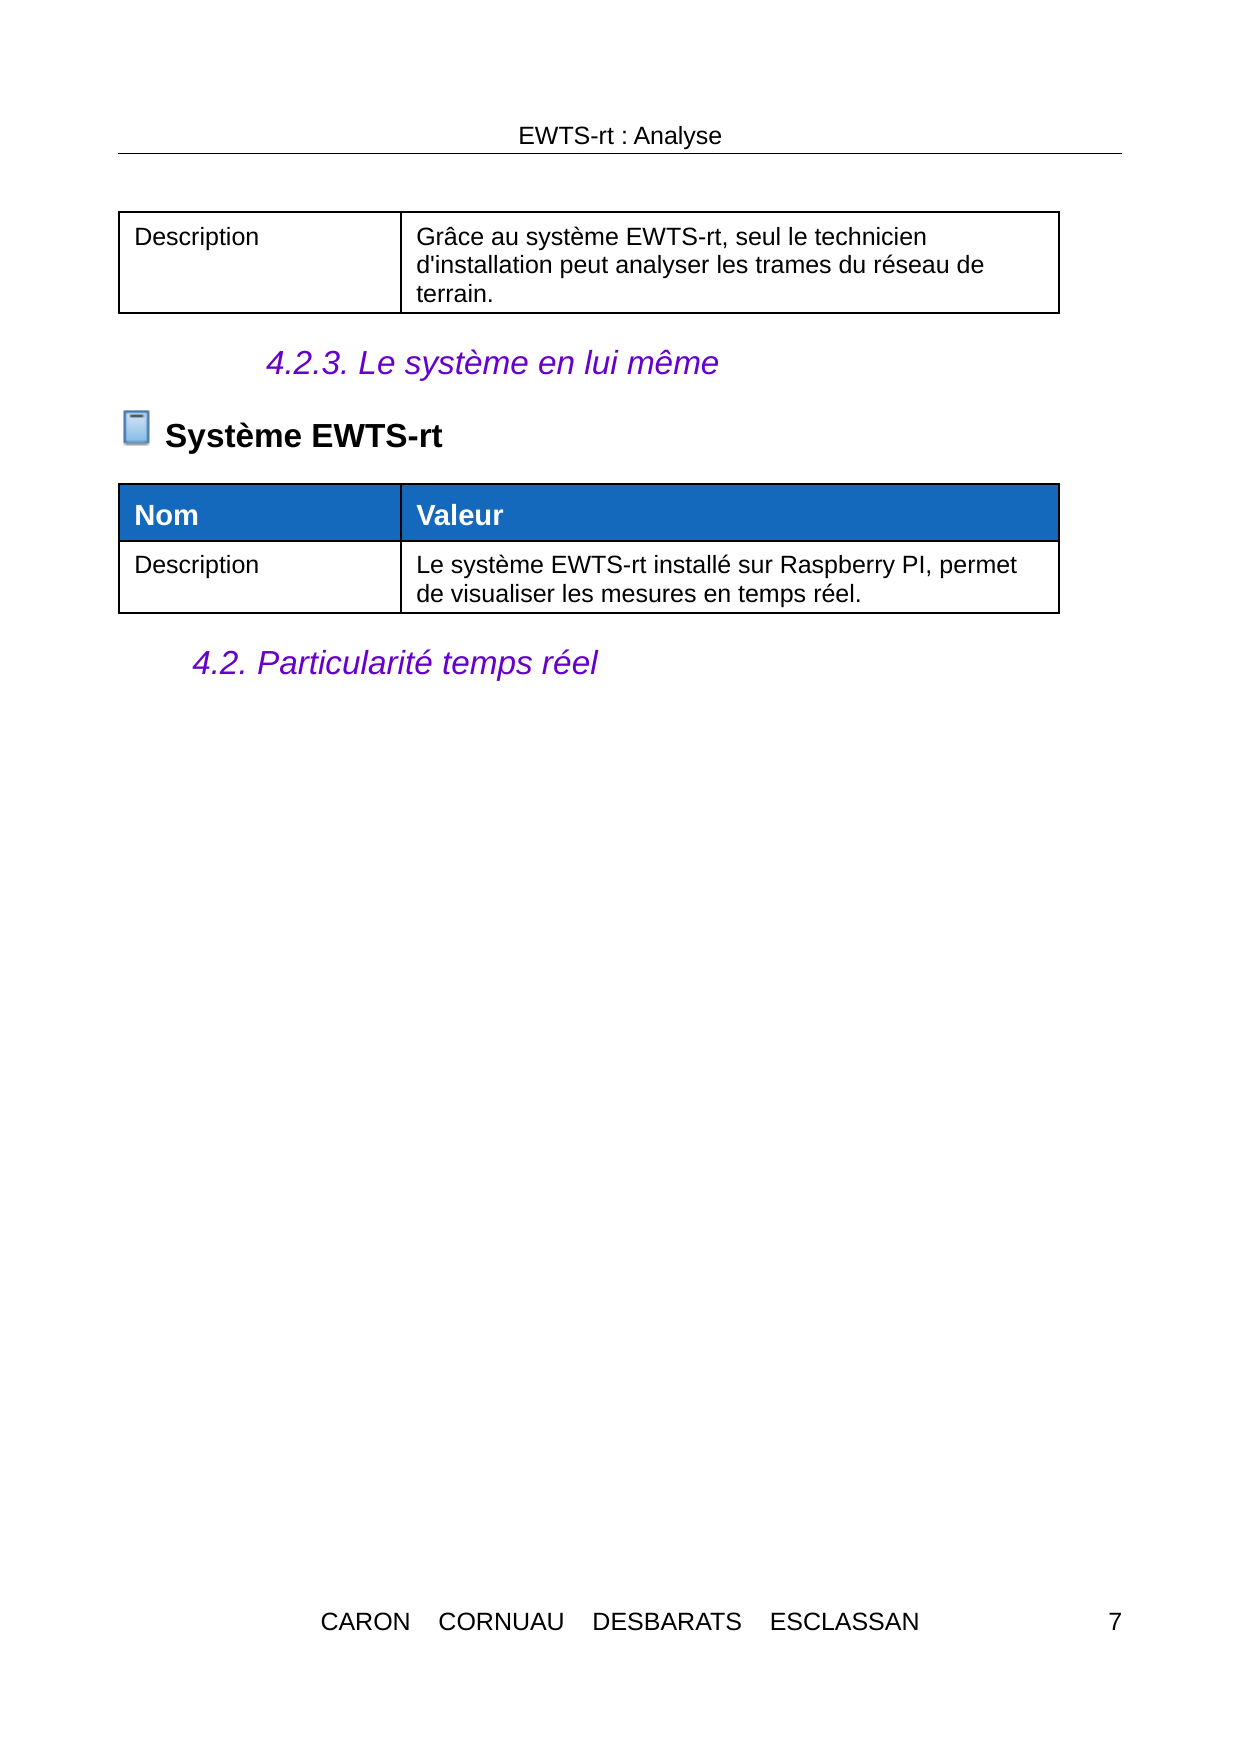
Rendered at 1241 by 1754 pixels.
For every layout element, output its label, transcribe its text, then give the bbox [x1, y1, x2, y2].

table_cell Description [120, 213, 400, 312]
table_cell Le système EWTS-rt installé sur Raspberry PI, permet de visualiser les mesures en temps réel. [402, 542, 1058, 612]
table_header Nom [120, 485, 400, 540]
table_cell Description [120, 542, 400, 612]
text 4.2.3. Le système en lui même [118, 343, 1122, 381]
text Système EWTS-rt [118, 410, 1122, 454]
table_header Valeur [402, 485, 1058, 540]
picture [118, 410, 156, 448]
table_cell Grâce au système EWTS-rt, seul le technicien d'installation peut analyser les trames du réseau de terrain. [402, 213, 1058, 312]
text 4.2. Particularité temps réel [118, 643, 1122, 681]
